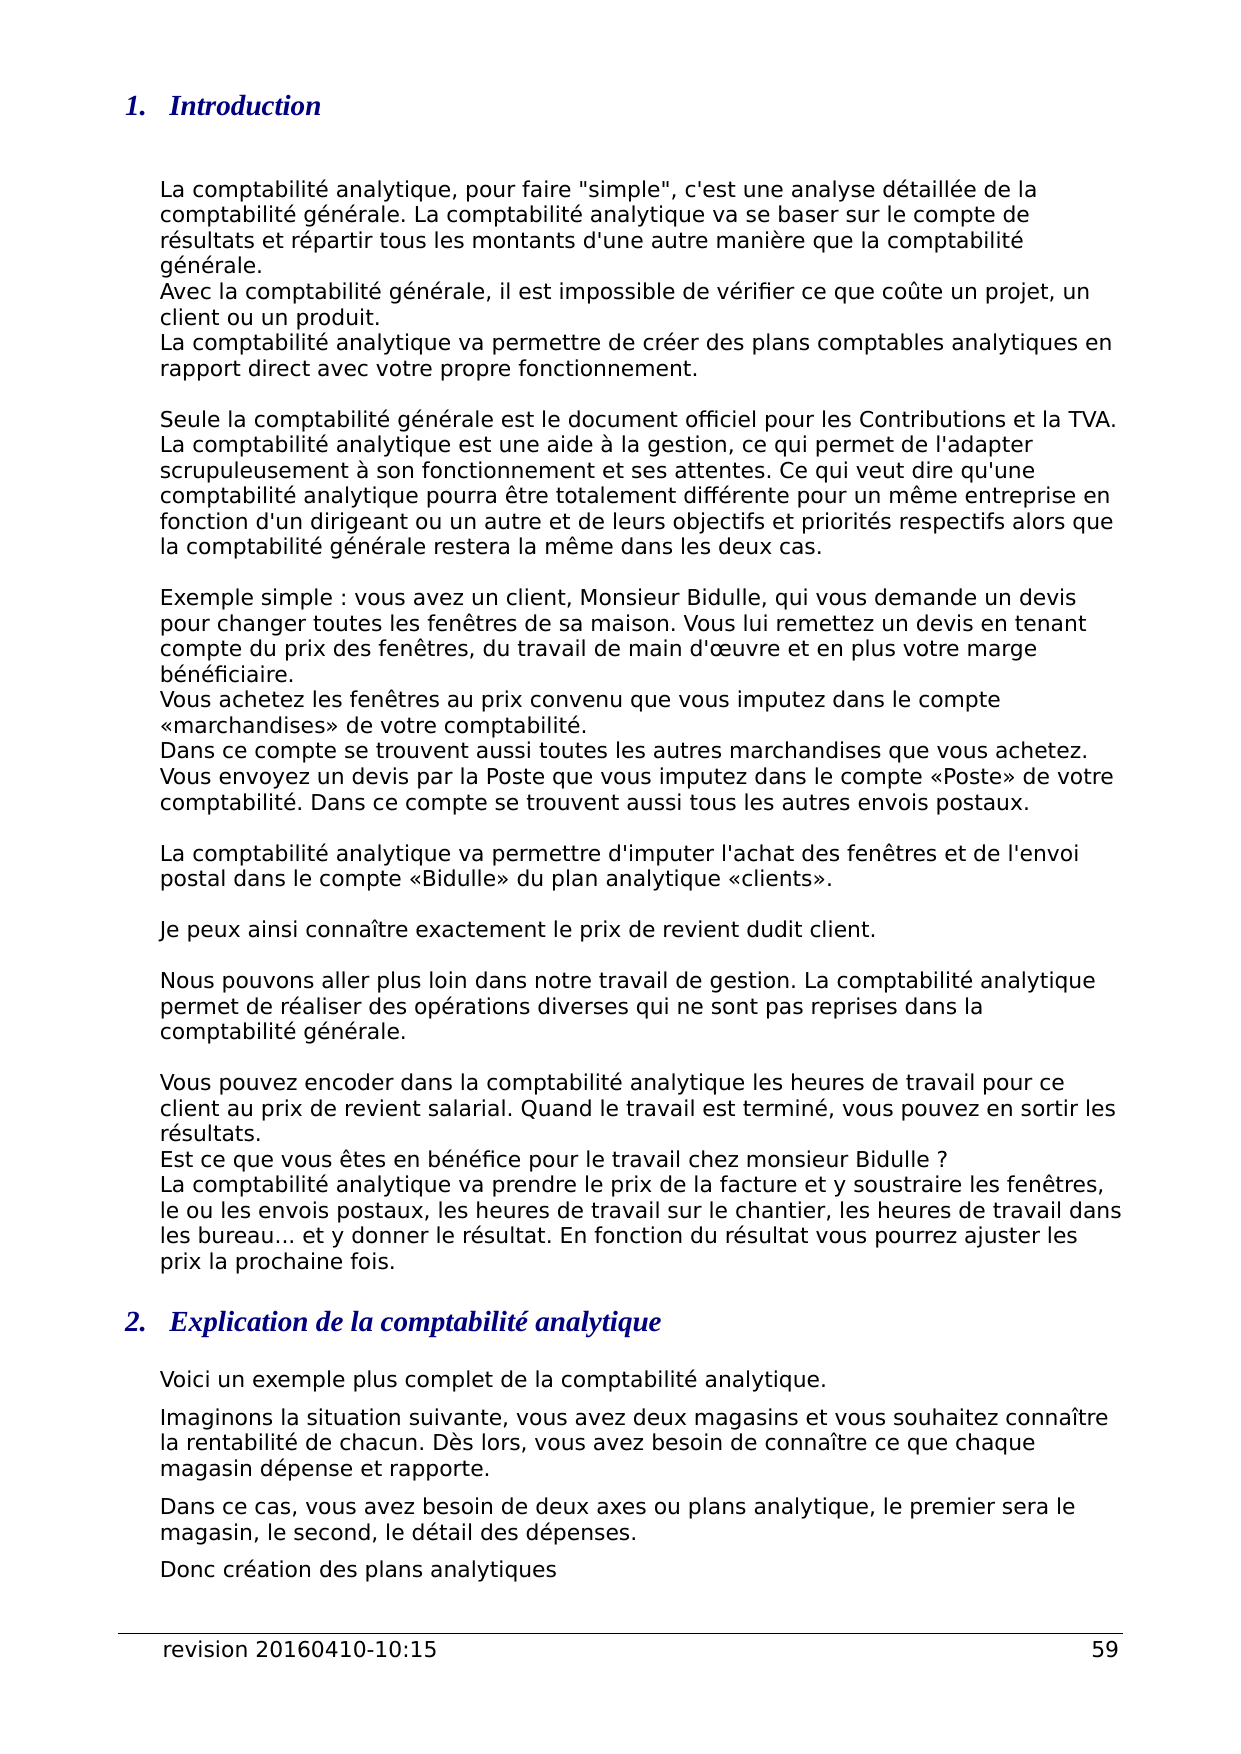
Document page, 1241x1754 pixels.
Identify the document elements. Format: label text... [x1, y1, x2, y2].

text Donc création des plans analytiques [159, 1558, 1123, 1583]
text Exemple simple : vous avez un client, Monsieur Bidulle, qui vous demande un devis pour changer toutes les fenêtres de sa maison. Vous lui remettez un devis en tenant compte du prix des fenêtres, du travail de main d'œuvre et en plus votre marge bénéficiaire. [159, 585, 1123, 687]
text Vous pouvez encoder dans la comptabilité analytique les heures de travail pour ce client au prix de revient salarial. Quand le travail est terminé, vous pouvez en sortir les résultats. [159, 1070, 1123, 1147]
text Voici un exemple plus complet de la comptabilité analytique. [159, 1367, 1123, 1392]
subtitle Explication de la comptabilité analytique [117, 1304, 1123, 1337]
text Je peux ainsi connaître exactement le prix de revient dudit client. [159, 917, 1123, 943]
text La comptabilité analytique va permettre de créer des plans comptables analytiques en rapport direct avec votre propre fonctionnement. [159, 330, 1123, 381]
subtitle Introduction [117, 88, 1123, 122]
text Seule la comptabilité générale est le document officiel pour les Contributions et la TVA. La comptabilité analytique est une aide à la gestion, ce qui permet de l'adapter scrupuleusement à son fonctionnement et ses attentes. Ce qui veut dire qu'une comptabilité analytique pourra être totalement différente pour un même entreprise en fonction d'un dirigeant ou un autre et de leurs objectifs et priorités respectifs alors que la comptabilité générale restera la même dans les deux cas. [159, 407, 1123, 560]
text Dans ce cas, vous avez besoin de deux axes ou plans analytique, le premier sera le magasin, le second, le détail des dépenses. [159, 1494, 1123, 1545]
text La comptabilité analytique va permettre d'imputer l'achat des fenêtres et de l'envoi postal dans le compte «Bidulle» du plan analytique «clients». [159, 841, 1123, 892]
text Dans ce compte se trouvent aussi toutes les autres marchandises que vous achetez. Vous envoyez un devis par la Poste que vous imputez dans le compte «Poste» de votre comptabilité. Dans ce compte se trouvent aussi tous les autres envois postaux. [159, 738, 1123, 815]
text Nous pouvons aller plus loin dans notre travail de gestion. La comptabilité analytique permet de réaliser des opérations diverses qui ne sont pas reprises dans la comptabilité générale. [159, 968, 1123, 1045]
text Imaginons la situation suivante, vous avez deux magasins et vous souhaitez connaître la rentabilité de chacun. Dès lors, vous avez besoin de connaître ce que chaque magasin dépense et rapporte. [159, 1405, 1123, 1482]
text Avec la comptabilité générale, il est impossible de vérifier ce que coûte un projet, un client ou un produit. [159, 279, 1123, 330]
text La comptabilité analytique, pour faire "simple", c'est une analyse détaillée de la comptabilité générale. La comptabilité analytique va se baser sur le compte de résultats et répartir tous les montants d'une autre manière que la comptabilité générale. [159, 177, 1123, 279]
text La comptabilité analytique va prendre le prix de la facture et y soustraire les fenêtres, le ou les envois postaux, les heures de travail sur le chantier, les heures de travail dans les bureau... et y donner le résultat. En fonction du résultat vous pourrez ajuster les prix la prochaine fois. [159, 1172, 1123, 1274]
text Vous achetez les fenêtres au prix convenu que vous imputez dans le compte «marchandises» de votre comptabilité. [159, 687, 1123, 738]
text Est ce que vous êtes en bénéfice pour le travail chez monsieur Bidulle ? [159, 1147, 1123, 1172]
